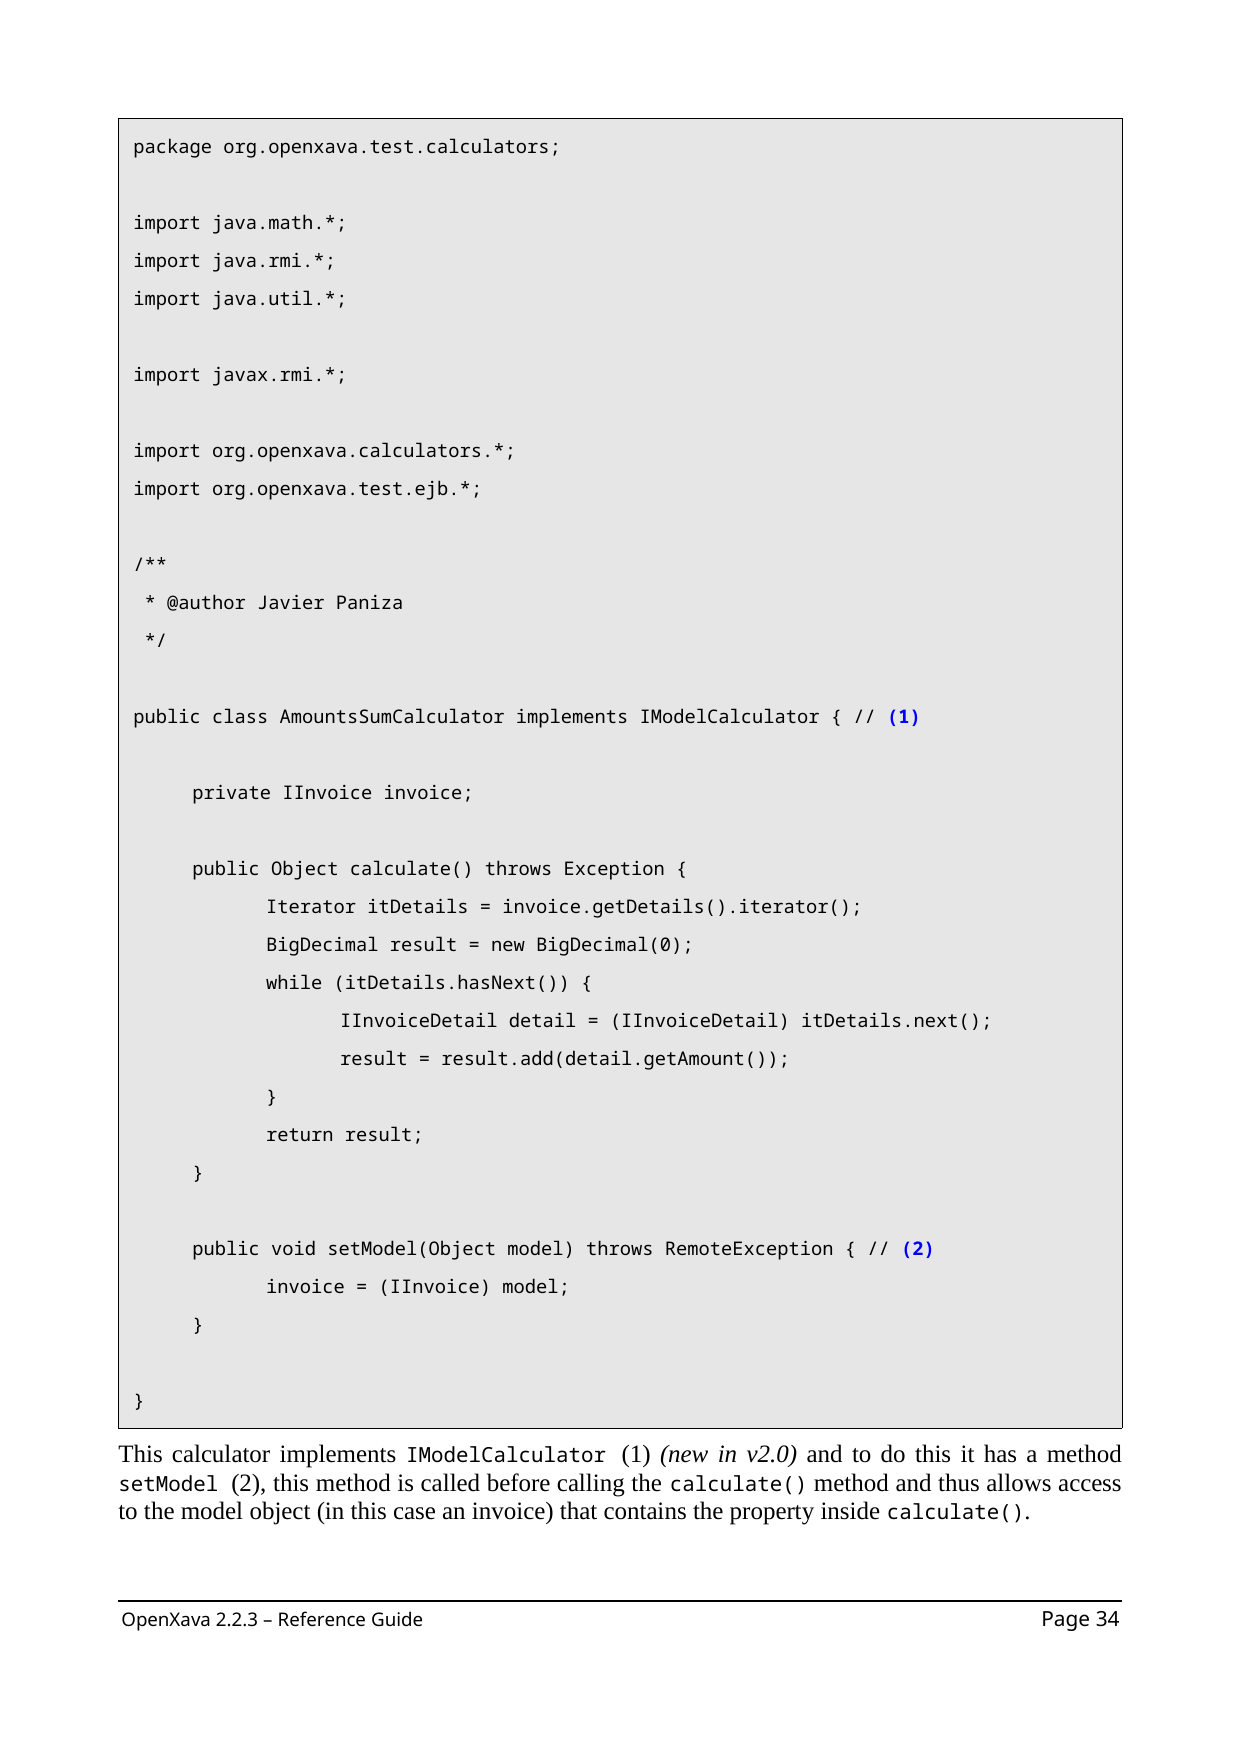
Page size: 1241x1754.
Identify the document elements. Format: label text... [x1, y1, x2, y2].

text */ [119, 612, 1122, 650]
text private IInvoice invoice; [119, 764, 1122, 802]
text } [119, 1069, 1122, 1107]
text * @author Javier Paniza [119, 574, 1122, 612]
text invoice = (IInvoice) model; [119, 1259, 1122, 1297]
text Iterator itDetails = invoice.getDetails().iterator(); [119, 878, 1122, 917]
text IInvoiceDetail detail = (IInvoiceDetail) itDetails.next(); [119, 993, 1122, 1031]
text import org.openxava.test.ejb.*; [119, 460, 1122, 498]
text while (itDetails.hasNext()) { [119, 954, 1122, 993]
text } [119, 1373, 1122, 1428]
text import javax.rmi.*; [119, 346, 1122, 384]
text return result; [119, 1107, 1122, 1145]
text BigDecimal result = new BigDecimal(0); [119, 917, 1122, 954]
text import java.util.*; [119, 270, 1122, 308]
text This calculator implements IModelCalculator (1) (new in v2.0) and to do this it has a method setModel (2), this method is called before calling the calculate() method and thus allows access to the model object (in this case an invoice) that contains the property inside calculate(). [118, 1441, 1122, 1525]
text public class AmountsSumCalculator implements IModelCalculator { // (1) [119, 688, 1122, 726]
text public void setModel(Object model) throws RemoteException { // (2) [119, 1221, 1122, 1259]
text import org.openxava.calculators.*; [119, 422, 1122, 460]
text public Object calculate() throws Exception { [119, 841, 1122, 878]
text package org.openxava.test.calculators; [119, 119, 1122, 156]
text import java.math.*; [119, 194, 1122, 232]
text import java.rmi.*; [119, 232, 1122, 270]
text } [119, 1297, 1122, 1335]
text /** [119, 536, 1122, 574]
text result = result.add(detail.getAmount()); [119, 1031, 1122, 1069]
text } [119, 1145, 1122, 1183]
